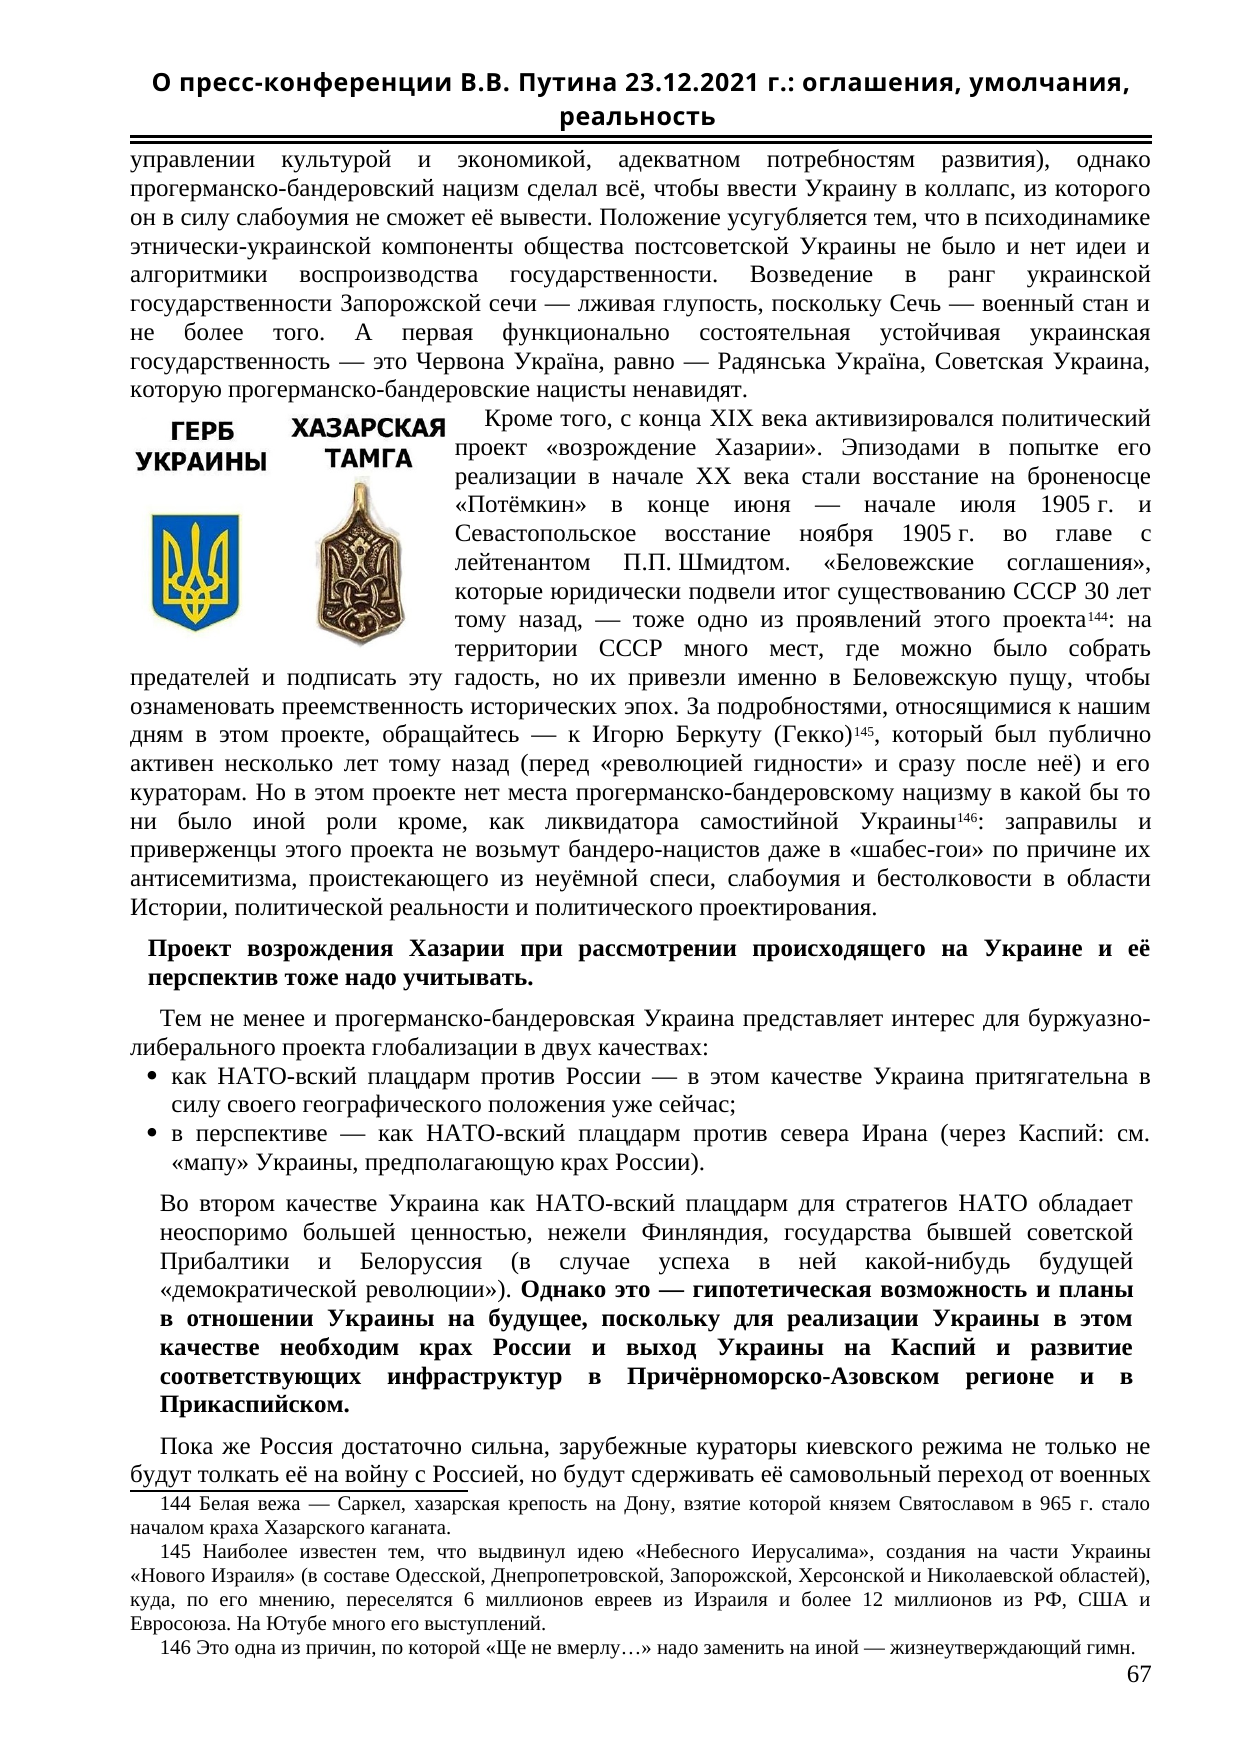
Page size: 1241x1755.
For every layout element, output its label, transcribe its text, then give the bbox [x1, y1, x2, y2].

text Наиболее известен тем, что выдвинул идею «Небесного Иерусалима», создания на части Украины «Нового Израиля» (в составе Одесской, Днепропетровской, Запорожской, Херсонской и Николаевской областей), куда, по его мнению, переселятся 6 миллионов евреев из Израиля и более 12 миллионов из РФ, США и Евросоюза. На Ютубе много его выступлений. [130, 1539, 1152, 1635]
list в перспективе — как НАТО-вский плацдарм против севера Ирана (через Каспий: см. «мапу» Украины, предполагающую крах России). [148, 1118, 1152, 1176]
text Во втором качестве Украина как НАТО-вский плацдарм для стратегов НАТО обладает неоспоримо большей ценностью, нежели Финляндия, государства бывшей советской Прибалтики и Белоруссия (в случае успеха в ней какой-нибудь будущей «демократической революции»). Однако это — гипотетическая возможность и планы в отношении Украины на будущее, поскольку для реализации Украины в этом качестве необходим крах России и выход Украины на Каспий и развитие соответствующих инфраструктур в Причёрноморско-Азовском регионе и в Прикаспийском. [159, 1188, 1134, 1418]
text Белая вежа — Саркел, хазарская крепость на Дону, взятие которой князем Святославом в 965 г. стало началом краха Хазарского каганата. [130, 1491, 1152, 1539]
text Тем не менее и прогерманско-бандеровская Украина представляет интерес для буржуазно-либерального проекта глобализации в двух качествах: [130, 1003, 1152, 1061]
text Это одна из причин, по которой «Ще не вмерлу…» надо заменить на иной — жизнеутверждающий гимн. [130, 1635, 1152, 1659]
list как НАТО-вский плацдарм против России — в этом качестве Украина притягательна в силу своего географического положения уже сейчас; [148, 1061, 1152, 1118]
text Пока же Россия достаточно сильна, зарубежные кураторы киевского режима не только не будут толкать её на войну с Россией, но будут сдерживать её самовольный переход от военных [130, 1431, 1152, 1488]
text Кроме того, с конца XIX века активизировался политический проект «возрождение Хазарии». Эпизодами в попытке его реализации в начале ХХ века стали восстание на броненосце «Потёмкин» в конце июня — начале июля 1905 г. и Севастопольское восстание ноября 1905 г. во главе с лейтенантом П.П. Шмидтом. «Беловежские соглашения», которые юридически подвели итог существованию СССР 30 лет тому назад, — тоже одно из проявлений этого проекта: на территории СССР много мест, где можно было собрать предателей и подписать эту гадость, но их привезли именно в Беловежскую пущу, чтобы ознаменовать преемственность исторических эпох. За подробностями, относящимися к нашим дням в этом проекте, обращайтесь — к Игорю Беркуту (Гекко), который был публично активен несколько лет тому назад (перед «революцией гидности» и сразу после неё) и его кураторам. Но в этом проекте нет места прогерманско-бандеровскому нацизму в какой бы то ни было иной роли кроме, как ликвидатора самостийной Украины: заправилы и приверженцы этого проекта не возьмут бандеро-нацистов даже в «шабес-гои» по причине их антисемитизма, проистекающего из неуёмной спеси, слабоумия и бестолковости в области Истории, политической реальности и политического проектирования. [130, 403, 1152, 921]
text управлении культурой и экономикой, адекватном потребностям развития), однако прогерманско-бандеровский нацизм сделал всё, чтобы ввести Украину в коллапс, из которого он в силу слабоумия не сможет её вывести. Положение усугубляется тем, что в психодинамике этнически-украинской компоненты общества постсоветской Украины не было и нет идеи и алгоритмики воспроизводства государственности. Возведение в ранг украинской государственности Запорожской сечи — лживая глупость, поскольку Сечь — военный стан и не более того. А первая функционально состоятельная устойчивая украинская государственность — это Червона Україна, равно — Радянська Україна, Советская Украина, которую прогерманско-бандеровские нацисты ненавидят. [130, 144, 1152, 403]
text Проект возрождения Хазарии при рассмотрении происходящего на Украине и её перспектив тоже надо учитывать. [148, 933, 1152, 991]
